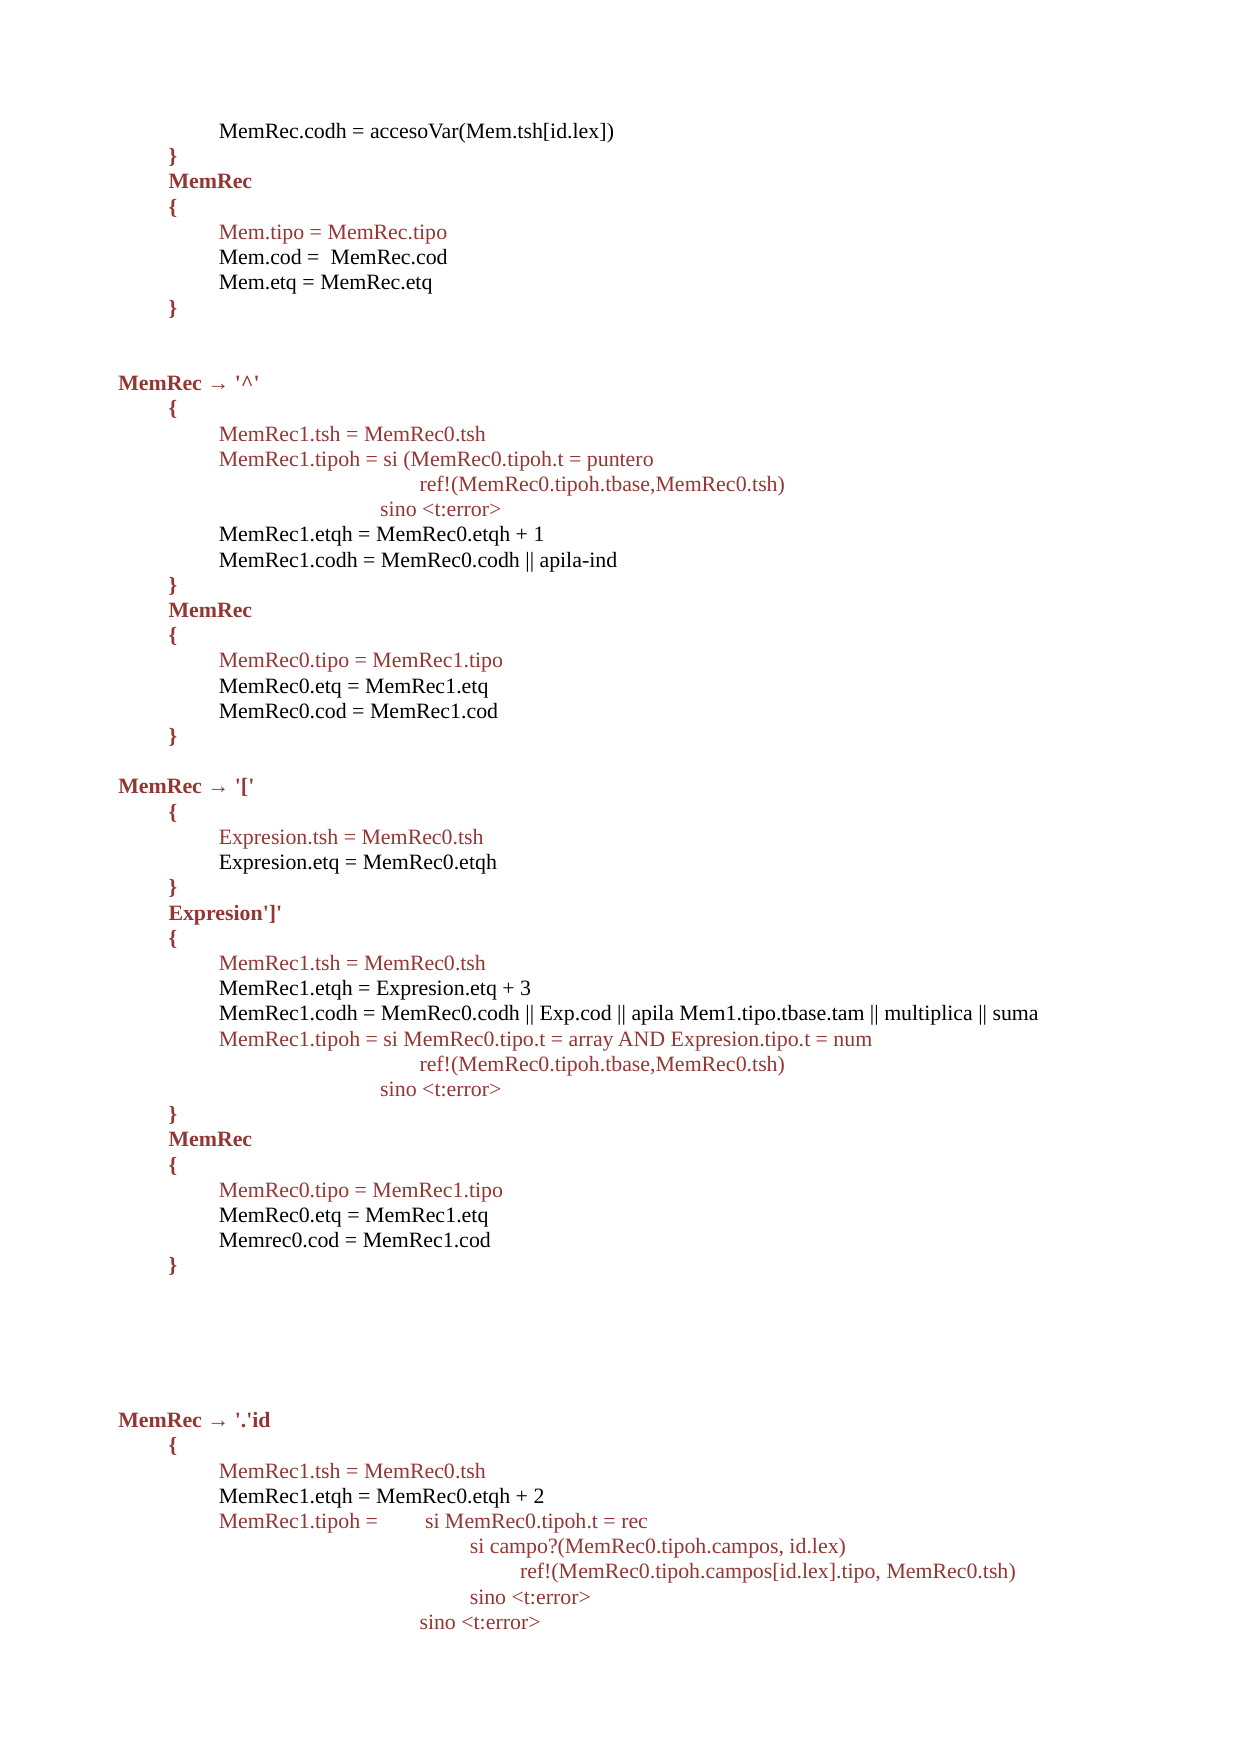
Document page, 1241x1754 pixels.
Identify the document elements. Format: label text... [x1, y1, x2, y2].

text sino <t:error> [118, 1584, 1122, 1609]
text MemRec1.tsh = MemRec0.tsh [168, 950, 1122, 975]
text MemRec1.etqh = MemRec0.etqh + 2 [168, 1483, 1122, 1508]
text MemRec1.codh = MemRec0.codh || Exp.cod || apila Mem1.tipo.tbase.tam || multiplica || suma [168, 1000, 1122, 1026]
text { [168, 1432, 1122, 1458]
text } [168, 572, 1122, 597]
text MemRec1.etqh = MemRec0.etqh + 1 [168, 521, 1122, 547]
text ref!(MemRec0.tipoh.tbase,MemRec0.tsh) [168, 1051, 1122, 1076]
text Mem.etq = MemRec.etq [168, 269, 1122, 294]
text MemRec1.tsh = MemRec0.tsh [168, 421, 1122, 446]
text sino <t:error> [168, 1609, 1122, 1634]
text MemRec → '[' [118, 773, 1122, 799]
text Mem.cod = MemRec.cod [118, 244, 1122, 269]
text MemRec0.cod = MemRec1.cod [168, 698, 1122, 723]
text { [168, 925, 1122, 950]
text { [168, 395, 1122, 421]
text { [168, 799, 1122, 824]
text } [168, 723, 1122, 748]
text MemRec1.tipoh = si (MemRec0.tipoh.t = puntero [168, 446, 1122, 471]
text MemRec → '^' [118, 370, 1122, 395]
text MemRec0.etq = MemRec1.etq [118, 1202, 1122, 1227]
text ref!(MemRec0.tipoh.tbase,MemRec0.tsh) [168, 471, 1122, 496]
text } [168, 874, 1122, 899]
text { [168, 1152, 1122, 1177]
text Mem.tipo = MemRec.tipo [168, 219, 1122, 244]
text MemRec1.tipoh = si MemRec0.tipo.t = array AND Expresion.tipo.t = num [168, 1026, 1122, 1051]
text si campo?(MemRec0.tipoh.campos, id.lex) [118, 1533, 1122, 1558]
text MemRec [168, 1126, 1122, 1152]
text ref!(MemRec0.tipoh.campos[id.lex].tipo, MemRec0.tsh) [118, 1558, 1122, 1584]
text sino <t:error> [168, 1076, 1122, 1101]
text Memrec0.cod = MemRec1.cod [168, 1227, 1122, 1252]
text sino <t:error> [168, 496, 1122, 521]
text { [168, 194, 1122, 219]
text MemRec0.tipo = MemRec1.tipo [168, 647, 1122, 673]
text } [168, 1252, 1122, 1278]
text MemRec1.codh = MemRec0.codh || apila-ind [168, 547, 1122, 572]
text Expresion.etq = MemRec0.etqh [168, 849, 1122, 874]
text Expresion.tsh = MemRec0.tsh [168, 824, 1122, 849]
text Expresion']' [168, 899, 1122, 925]
text MemRec [168, 168, 1122, 194]
text MemRec1.tsh = MemRec0.tsh [168, 1458, 1122, 1483]
text } [168, 1101, 1122, 1126]
text MemRec → '.'id [118, 1407, 1122, 1432]
text MemRec0.tipo = MemRec1.tipo [168, 1177, 1122, 1202]
text } [168, 143, 1122, 168]
text MemRec1.etqh = Expresion.etq + 3 [168, 975, 1122, 1000]
text MemRec [168, 597, 1122, 622]
text MemRec0.etq = MemRec1.etq [168, 673, 1122, 698]
text MemRec.codh = accesoVar(Mem.tsh[id.lex]) [168, 118, 1122, 143]
text MemRec1.tipoh = si MemRec0.tipoh.t = rec [168, 1508, 1122, 1533]
text { [168, 622, 1122, 647]
text } [168, 294, 1122, 320]
